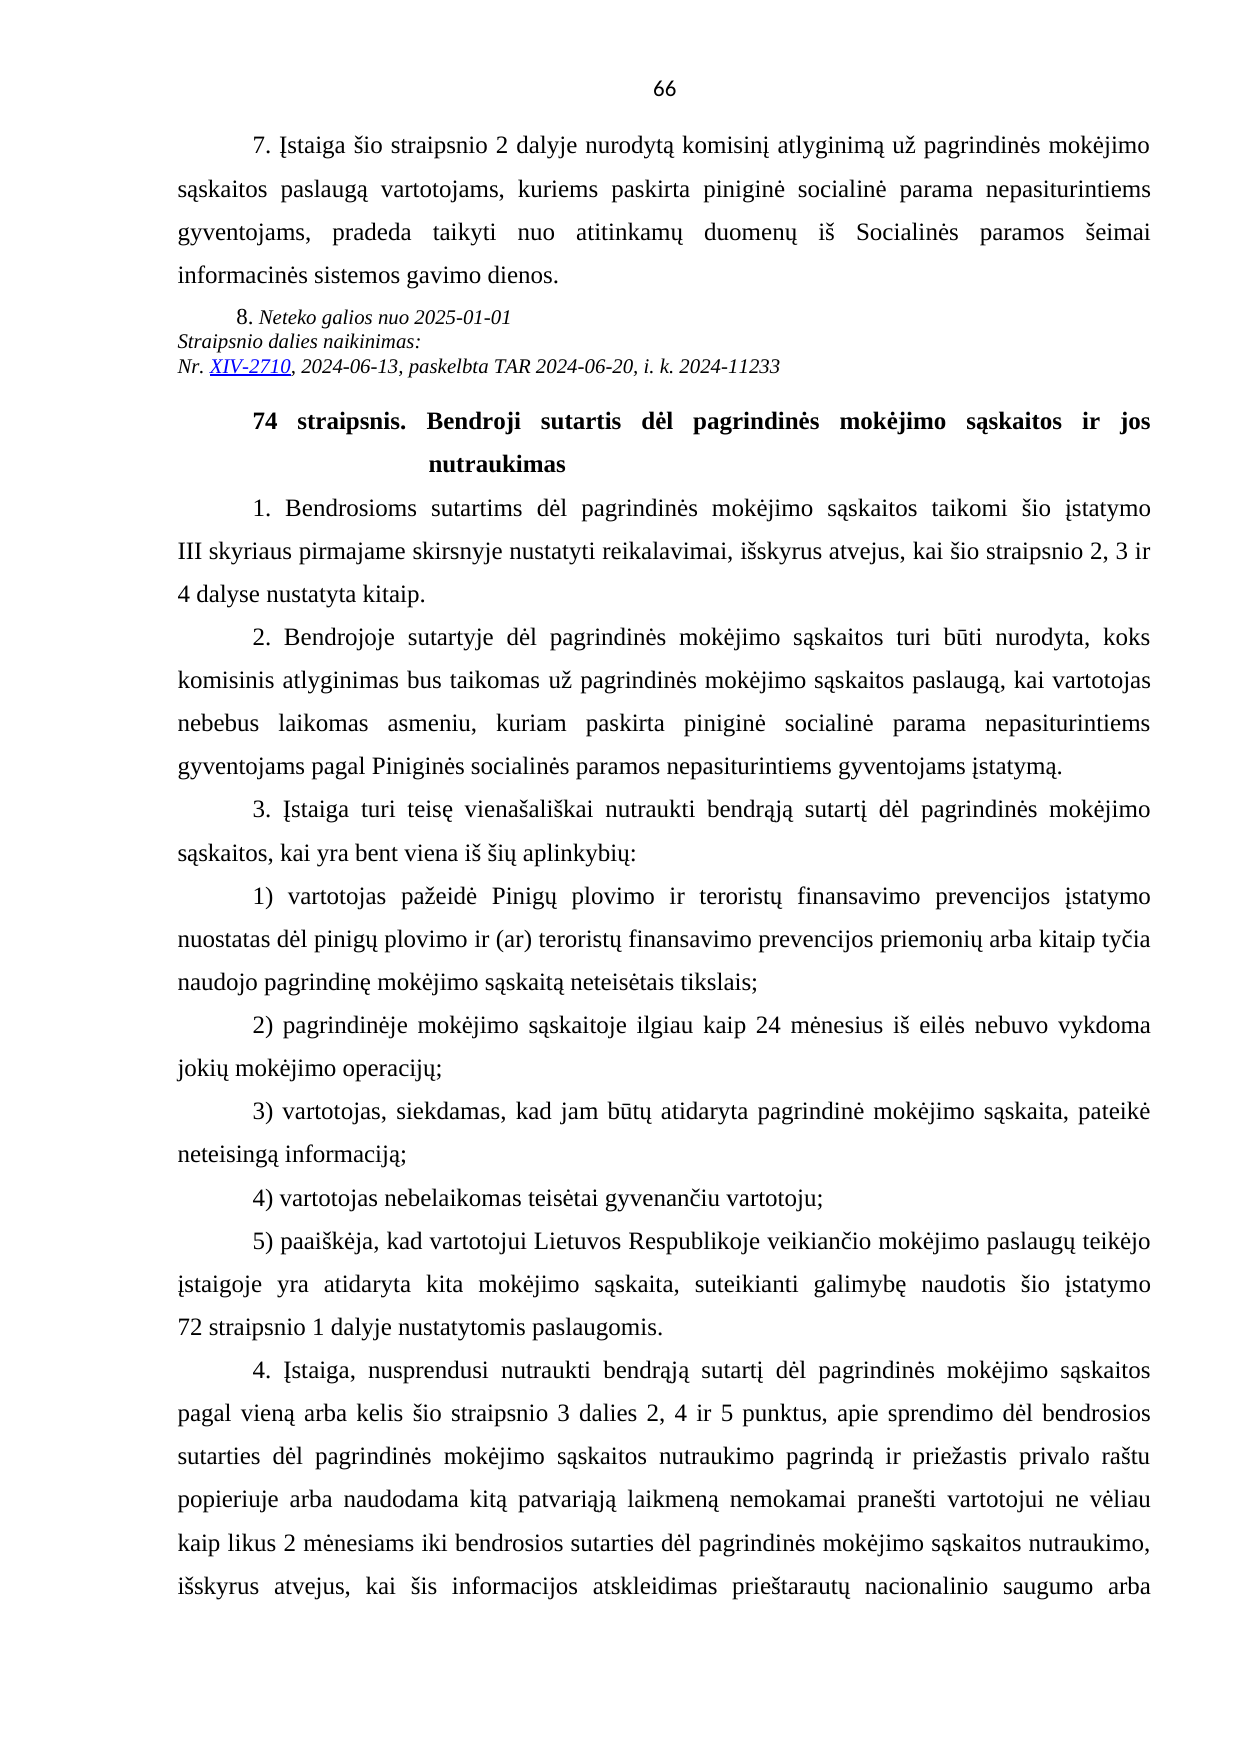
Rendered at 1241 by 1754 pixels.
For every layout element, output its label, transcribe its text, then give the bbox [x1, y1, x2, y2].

text 3. Įstaiga turi teisę vienašališkai nutraukti bendrąją sutartį dėl pagrindinės mokėjimo sąskaitos, kai yra bent viena iš šių aplinkybių: [177, 794, 1152, 866]
text Straipsnio dalies naikinimas: [177, 329, 1152, 353]
text 1. Bendrosioms sutartims dėl pagrindinės mokėjimo sąskaitos taikomi šio įstatymo III skyriaus pirmajame skirsnyje nustatyti reikalavimai, išskyrus atvejus, kai šio straipsnio 2, 3 ir 4 dalyse nustatyta kitaip. [177, 493, 1152, 608]
text 4. Įstaiga, nusprendusi nutraukti bendrąją sutartį dėl pagrindinės mokėjimo sąskaitos pagal vieną arba kelis šio straipsnio 3 dalies 2, 4 ir 5 punktus, apie sprendimo dėl bendrosios sutarties dėl pagrindinės mokėjimo sąskaitos nutraukimo pagrindą ir priežastis privalo raštu popieriuje arba naudodama kitą patvariąją laikmeną nemokamai pranešti vartotojui ne vėliau kaip likus 2 mėnesiams iki bendrosios sutarties dėl pagrindinės mokėjimo sąskaitos nutraukimo, išskyrus atvejus, kai šis informacijos atskleidimas prieštarautų nacionalinio saugumo arba [177, 1355, 1152, 1599]
text 8. Neteko galios nuo 2025-01-01 [177, 303, 1152, 329]
text 1) vartotojas pažeidė Pinigų plovimo ir teroristų finansavimo prevencijos įstatymo nuostatas dėl pinigų plovimo ir (ar) teroristų finansavimo prevencijos priemonių arba kitaip tyčia naudojo pagrindinę mokėjimo sąskaitą neteisėtais tikslais; [177, 881, 1152, 996]
text Nr. XIV-2710, 2024-06-13, paskelbta TAR 2024-06-20, i. k. 2024-11233 [177, 353, 1152, 378]
text 74 straipsnis. Bendroji sutartis dėl pagrindinės mokėjimo sąskaitos ir jos nutraukimas [252, 406, 1152, 478]
text 5) paaiškėja, kad vartotojui Lietuvos Respublikoje veikiančio mokėjimo paslaugų teikėjo įstaigoje yra atidaryta kita mokėjimo sąskaita, suteikianti galimybę naudotis šio įstatymo 72 straipsnio 1 dalyje nustatytomis paslaugomis. [177, 1226, 1152, 1341]
text 3) vartotojas, siekdamas, kad jam būtų atidaryta pagrindinė mokėjimo sąskaita, pateikė neteisingą informaciją; [177, 1096, 1152, 1168]
text 4) vartotojas nebelaikomas teisėtai gyvenančiu vartotoju; [177, 1183, 1152, 1211]
text 2. Bendrojoje sutartyje dėl pagrindinės mokėjimo sąskaitos turi būti nurodyta, koks komisinis atlyginimas bus taikomas už pagrindinės mokėjimo sąskaitos paslaugą, kai vartotojas nebebus laikomas asmeniu, kuriam paskirta piniginė socialinė parama nepasiturintiems gyventojams pagal Piniginės socialinės paramos nepasiturintiems gyventojams įstatymą. [177, 622, 1152, 780]
text 2) pagrindinėje mokėjimo sąskaitoje ilgiau kaip 24 mėnesius iš eilės nebuvo vykdoma jokių mokėjimo operacijų; [177, 1010, 1152, 1082]
text 7. Įstaiga šio straipsnio 2 dalyje nurodytą komisinį atlyginimą už pagrindinės mokėjimo sąskaitos paslaugą vartotojams, kuriems paskirta piniginė socialinė parama nepasiturintiems gyventojams, pradeda taikyti nuo atitinkamų duomenų iš Socialinės paramos šeimai informacinės sistemos gavimo dienos. [177, 131, 1152, 289]
